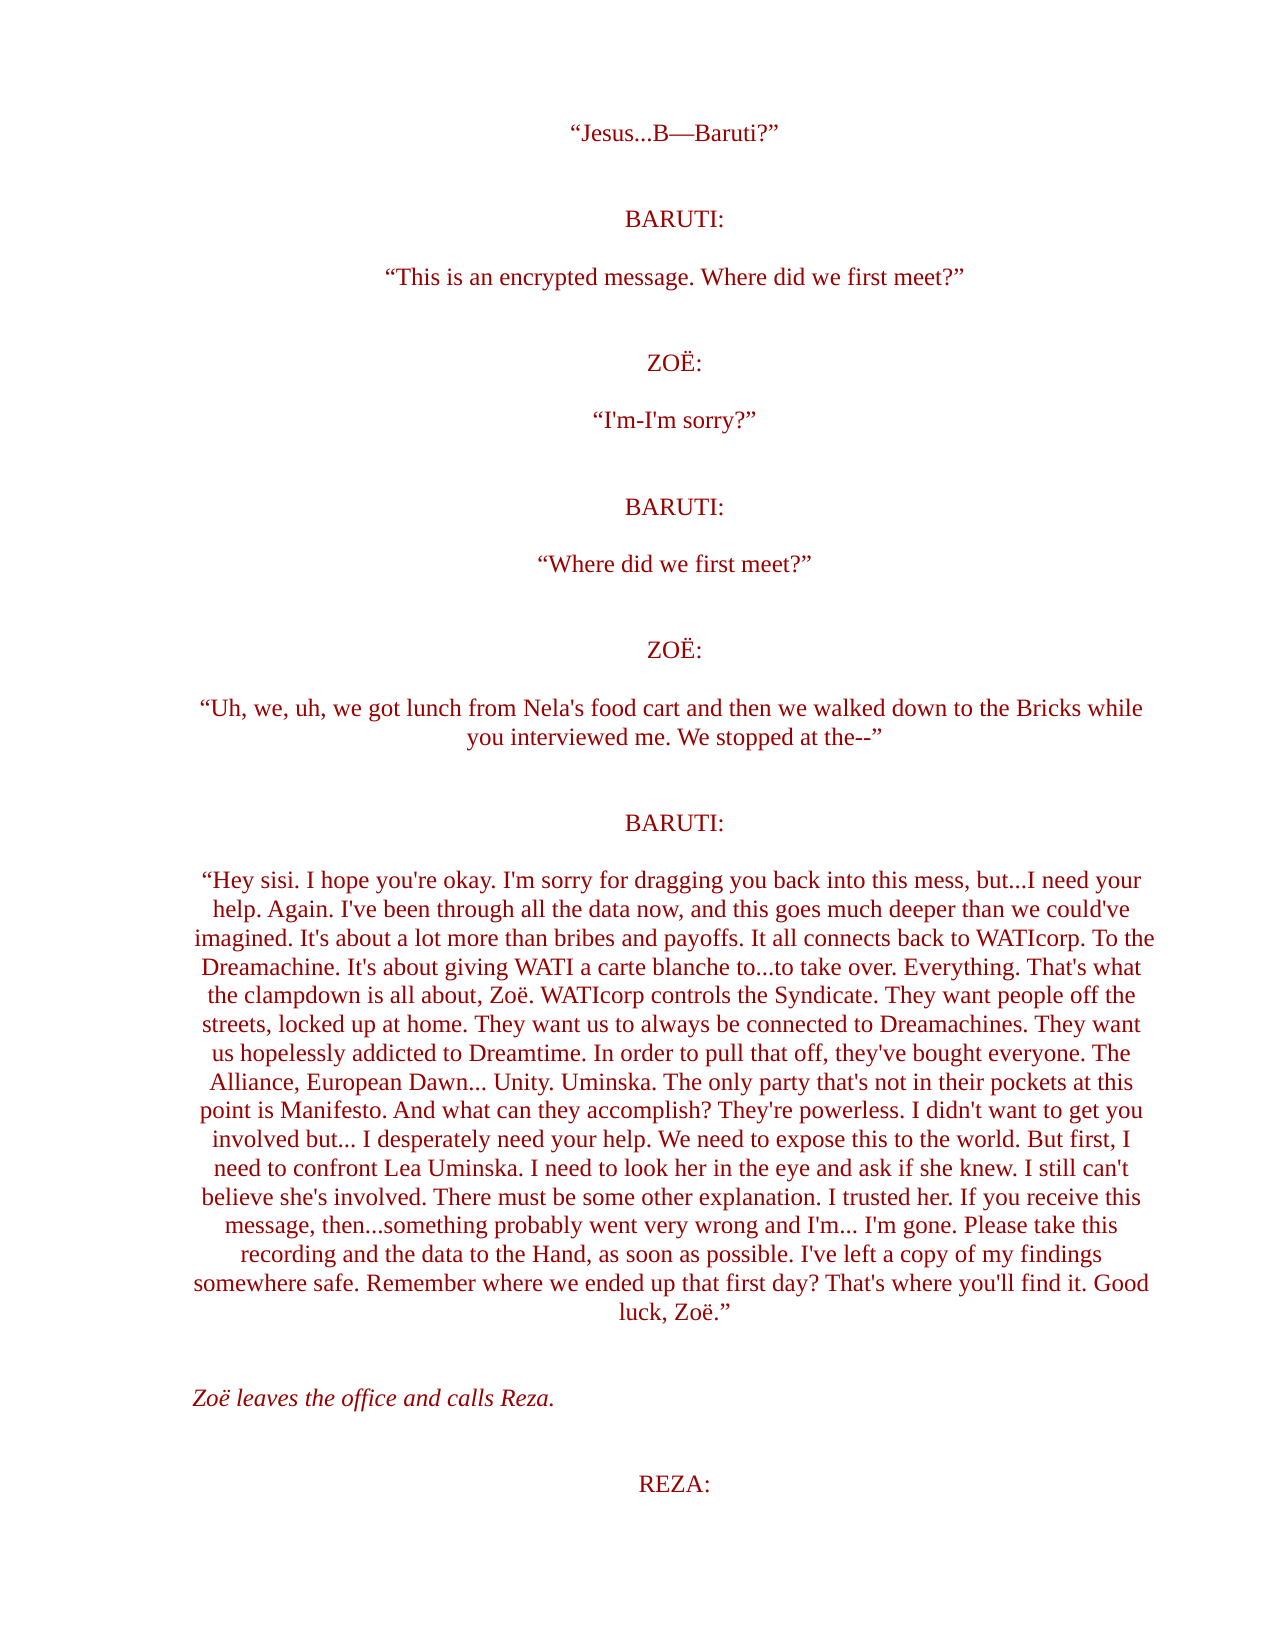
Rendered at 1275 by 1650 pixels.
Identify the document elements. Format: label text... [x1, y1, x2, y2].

text BARUTI: [118, 204, 1157, 233]
text BARUTI: [118, 492, 1157, 521]
text ZOË: [118, 348, 1157, 377]
text “Hey sisi. I hope you're okay. I'm sorry for dragging you back into this mess, but...I need your help. Again. I've been through all the data now, and this goes much deeper than we could've imagined. It's about a lot more than bribes and payoffs. It all connects back to WATIcorp. To the Dreamachine. It's about giving WATI a carte blanche to...to take over. Everything. That's what the clampdown is all about, Zoë. WATIcorp controls the Syndicate. They want people off the streets, locked up at home. They want us to always be connected to Dreamachines. They want us hopelessly addicted to Dreamtime. In order to pull that off, they've bought everyone. The Alliance, European Dawn... Unity. Uminska. The only party that's not in their pockets at this point is Manifesto. And what can they accomplish? They're powerless. I didn't want to get you involved but... I desperately need your help. We need to expose this to the world. But first, I need to confront Lea Uminska. I need to look her in the eye and ask if she knew. I still can't believe she's involved. There must be some other explanation. I trusted her. If you receive this message, then...something probably went very wrong and I'm... I'm gone. Please take this recording and the data to the Hand, as soon as possible. I've left a copy of my findings somewhere safe. Remember where we ended up that first day? That's where you'll find it. Good luck, Zoë.” [118, 866, 1157, 1326]
text ZOË: [118, 636, 1157, 664]
text “This is an encrypted message. Where did we first meet?” [118, 262, 1157, 291]
text “Where did we first meet?” [118, 549, 1157, 578]
text BARUTI: [118, 808, 1157, 837]
text “I'm-I'm sorry?” [118, 406, 1157, 434]
text Zoë leaves the office and calls Reza. [118, 1383, 1157, 1412]
text “Uh, we, uh, we got lunch from Nela's food cart and then we walked down to the Bricks while you interviewed me. We stopped at the--” [118, 693, 1157, 751]
text REZA: [118, 1469, 1157, 1498]
text “Jesus...B—Baruti?” [118, 118, 1157, 147]
